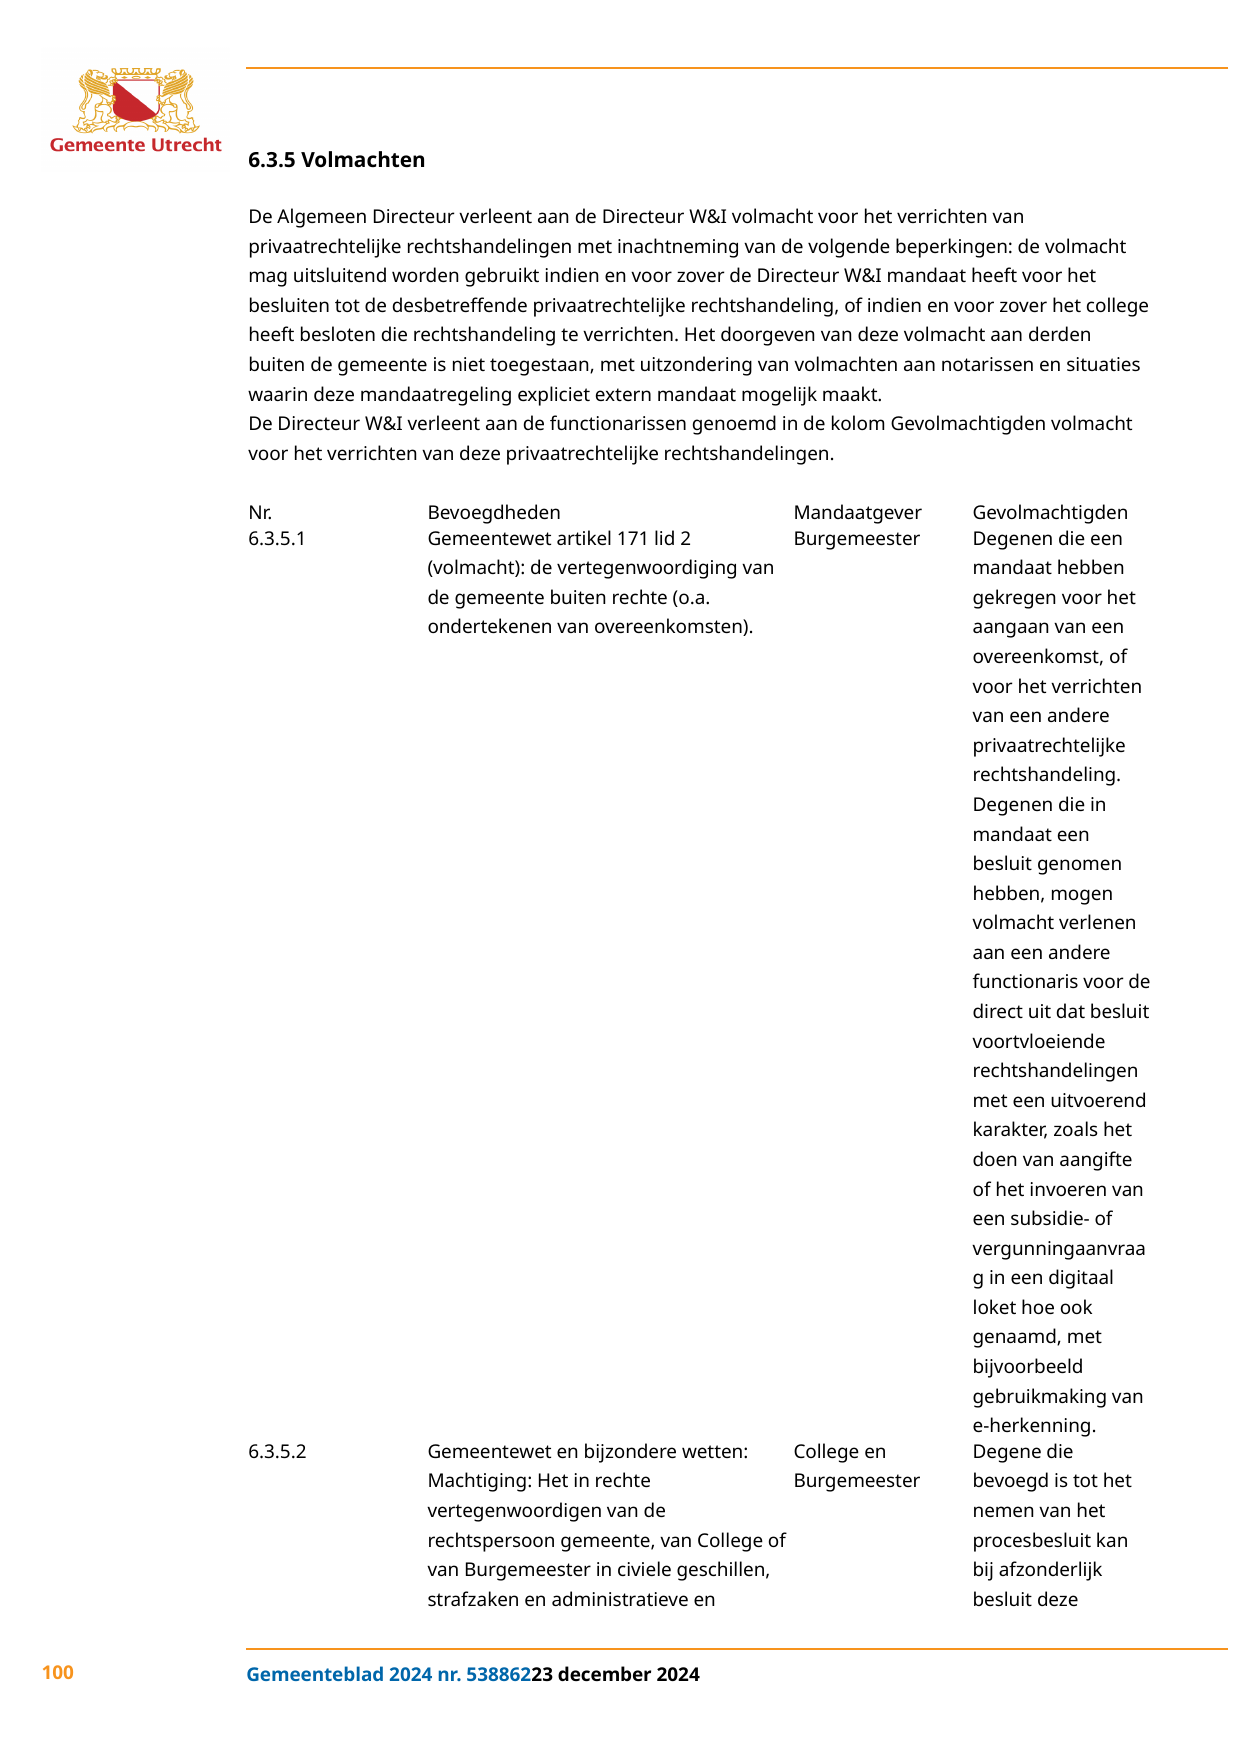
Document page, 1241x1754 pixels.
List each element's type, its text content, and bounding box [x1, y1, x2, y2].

table_cell College en Burgemeester [793, 1438, 972, 1612]
table_header Mandaatgever [793, 499, 972, 525]
table_header Bevoegdheden [427, 499, 793, 525]
table_cell Degenen die een mandaat hebben gekregen voor het aangaan van een overeenkomst, of voor het verrichten van een andere privaatrechtelijke rechtshandeling. Degenen die in mandaat een besluit genomen hebben, mogen volmacht verlenen aan een andere functionaris voor de direct uit dat besluit voortvloeiende rechtshandelingen met een uitvoerend karakter, zoals het doen van aangifte of het invoeren van een subsidie- of vergunningaanvraag in een digitaal loket hoe ook genaamd, met bijvoorbeeld gebruikmaking van e-herkenning. [973, 525, 1152, 1438]
text 6.3.5 Volmachten [248, 145, 1152, 174]
text De Directeur W&I verleent aan de functionarissen genoemd in de kolom Gevolmachtigden volmacht voor het verrichten van deze privaatrechtelijke rechtshandelingen. [248, 410, 1152, 466]
table_cell 6.3.5.1 [248, 525, 427, 1438]
table_cell Degene die bevoegd is tot het nemen van het procesbesluit kan bij afzonderlijk besluit deze [973, 1438, 1152, 1612]
table_header Nr. [248, 499, 427, 525]
text De Algemeen Directeur verleent aan de Directeur W&I volmacht voor het verrichten van privaatrechtelijke rechtshandelingen met inachtneming van de volgende beperkingen: de volmacht mag uitsluitend worden gebruikt indien en voor zover de Directeur W&I mandaat heeft voor het besluiten tot de desbetreffende privaatrechtelijke rechtshandeling, of indien en voor zover het college heeft besloten die rechtshandeling te verrichten. Het doorgeven van deze volmacht aan derden buiten de gemeente is niet toegestaan, met uitzondering van volmachten aan notarissen en situaties waarin deze mandaatregeling expliciet extern mandaat mogelijk maakt. [248, 203, 1152, 406]
table_cell 6.3.5.2 [248, 1438, 427, 1612]
table_cell Gemeentewet artikel 171 lid 2 (volmacht): de vertegenwoordiging van de gemeente buiten rechte (o.a. ondertekenen van overeenkomsten). [427, 525, 793, 1438]
table_cell Burgemeester [793, 525, 972, 1438]
table_header Gevolmachtigden [973, 499, 1152, 525]
table_cell Gemeentewet en bijzondere wetten: Machtiging: Het in rechte vertegenwoordigen van de rechtspersoon gemeente, van College of van Burgemeester in civiele geschillen, strafzaken en administratieve en [427, 1438, 793, 1612]
picture [41, 47, 231, 172]
